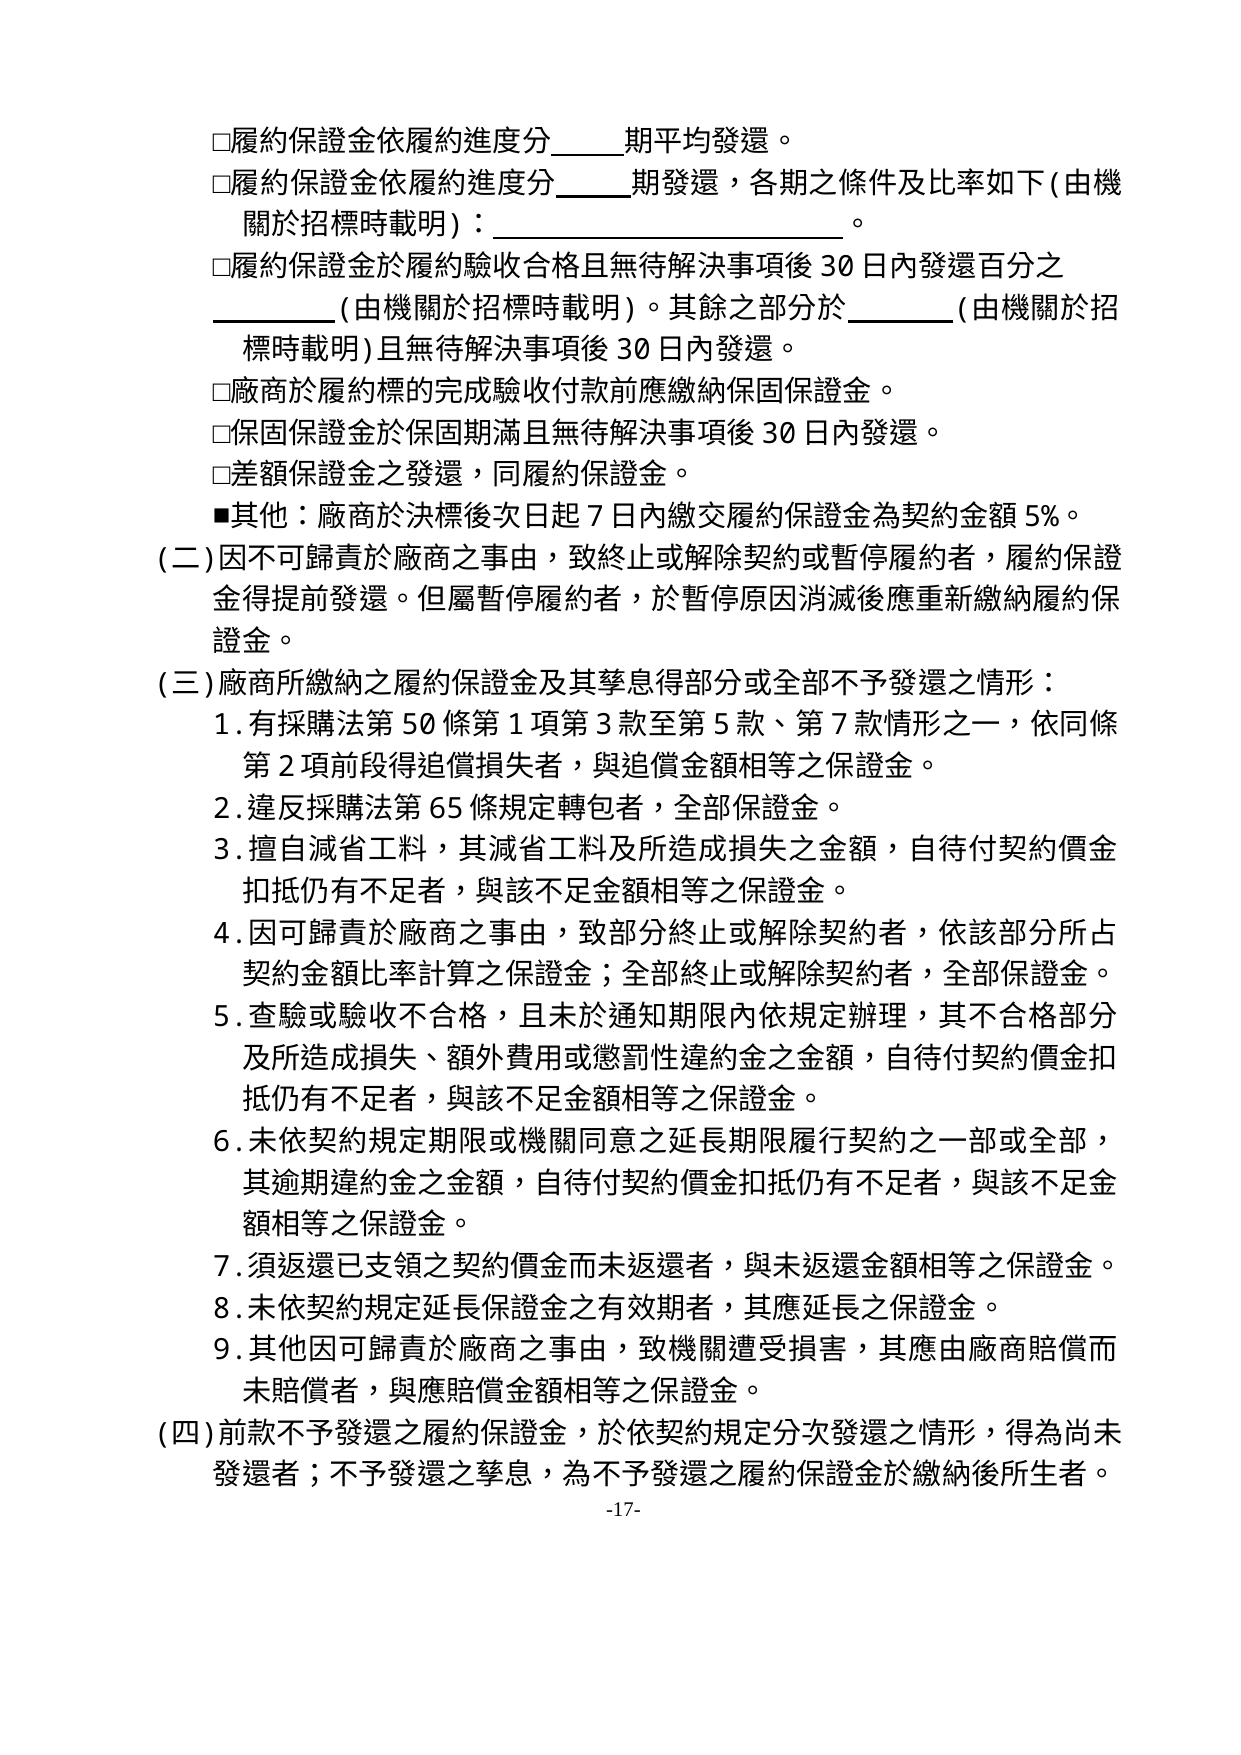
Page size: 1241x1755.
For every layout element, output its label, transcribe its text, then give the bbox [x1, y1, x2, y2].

text □履約保證金於履約驗收合格且無待解決事項後30日內發還百分之 [213, 243, 1120, 285]
text 7.須返還已支領之契約價金而未返還者，與未返還金額相等之保證金。 [213, 1243, 1120, 1285]
text 1.有採購法第50條第1項第3款至第5款、第7款情形之一，依同條第2項前段得追償損失者，與追償金額相等之保證金。 [213, 701, 1120, 785]
text □差額保證金之發還，同履約保證金。 [213, 451, 1120, 493]
text □保固保證金於保固期滿且無待解決事項後30日內發還。 [213, 410, 1120, 451]
text □履約保證金依履約進度分 期發還，各期之條件及比率如下(由機關於招標時載明)： 。 [213, 160, 1122, 243]
text 2.違反採購法第65條規定轉包者，全部保證金。 [213, 785, 1120, 826]
text 6.未依契約規定期限或機關同意之延長期限履行契約之一部或全部，其逾期違約金之金額，自待付契約價金扣抵仍有不足者，與該不足金額相等之保證金。 [213, 1118, 1120, 1243]
text 4.因可歸責於廠商之事由，致部分終止或解除契約者，依該部分所占契約金額比率計算之保證金；全部終止或解除契約者，全部保證金。 [213, 910, 1120, 993]
text □廠商於履約標的完成驗收付款前應繳納保固保證金。 [213, 368, 1120, 410]
text (由機關於招標時載明)。其餘之部分於 (由機關於招標時載明)且無待解決事項後30日內發還。 [213, 285, 1120, 368]
text □履約保證金依履約進度分 期平均發還。 [213, 118, 1122, 160]
text (四)前款不予發還之履約保證金，於依契約規定分次發還之情形，得為尚未發還者；不予發還之孳息，為不予發還之履約保證金於繳納後所生者。 [154, 1410, 1122, 1493]
text 3.擅自減省工料，其減省工料及所造成損失之金額，自待付契約價金扣抵仍有不足者，與該不足金額相等之保證金。 [213, 826, 1120, 910]
text (二)因不可歸責於廠商之事由，致終止或解除契約或暫停履約者，履約保證金得提前發還。但屬暫停履約者，於暫停原因消滅後應重新繳納履約保證金。 [154, 535, 1122, 660]
text 8.未依契約規定延長保證金之有效期者，其應延長之保證金。 [213, 1285, 1120, 1326]
text 5.查驗或驗收不合格，且未於通知期限內依規定辦理，其不合格部分及所造成損失、額外費用或懲罰性違約金之金額，自待付契約價金扣抵仍有不足者，與該不足金額相等之保證金。 [213, 993, 1120, 1118]
text ■其他：廠商於決標後次日起7日內繳交履約保證金為契約金額5%。 [213, 493, 1120, 535]
text 9.其他因可歸責於廠商之事由，致機關遭受損害，其應由廠商賠償而未賠償者，與應賠償金額相等之保證金。 [213, 1326, 1120, 1410]
text (三)廠商所繳納之履約保證金及其孳息得部分或全部不予發還之情形： [154, 660, 1122, 701]
